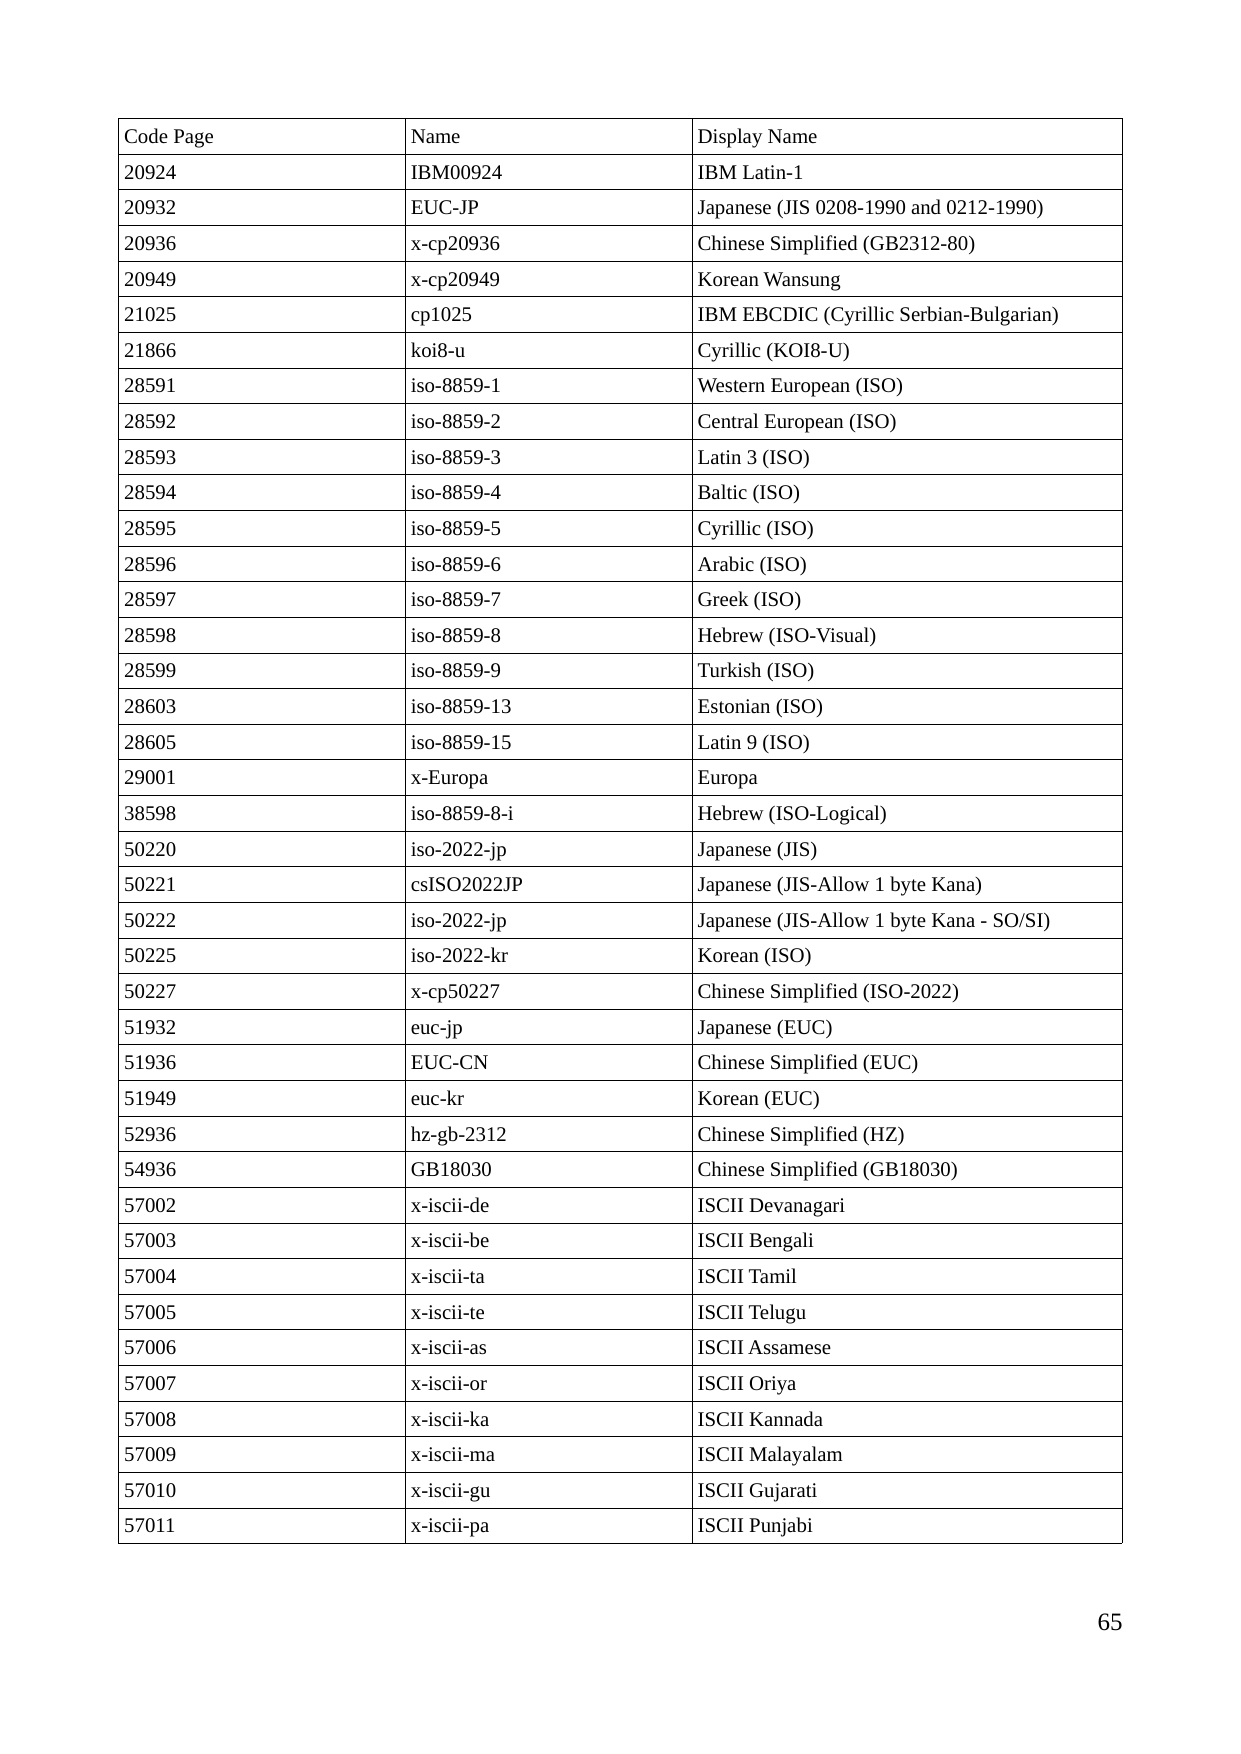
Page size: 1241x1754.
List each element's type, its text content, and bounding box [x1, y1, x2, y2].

table_cell iso-8859-9 [406, 654, 692, 688]
table_cell Cyrillic (ISO) [693, 511, 1122, 546]
table_cell ISCII Telugu [693, 1295, 1122, 1329]
table_cell Japanese (EUC) [693, 1010, 1122, 1044]
table_cell Latin 3 (ISO) [693, 440, 1122, 474]
table_cell 20936 [119, 226, 405, 261]
table_cell 28594 [119, 475, 405, 510]
table_cell Chinese Simplified (HZ) [693, 1117, 1122, 1151]
table_cell Chinese Simplified (ISO-2022) [693, 974, 1122, 1009]
table_cell 28603 [119, 689, 405, 724]
table_cell x-iscii-ka [406, 1402, 692, 1436]
table_cell iso-8859-13 [406, 689, 692, 724]
table_cell Chinese Simplified (EUC) [693, 1045, 1122, 1080]
table_cell Chinese Simplified (GB2312-80) [693, 226, 1122, 261]
table_cell IBM00924 [406, 155, 692, 189]
table_cell Japanese (JIS) [693, 832, 1122, 866]
table_cell iso-8859-3 [406, 440, 692, 474]
table_cell cp1025 [406, 297, 692, 332]
table_cell 50222 [119, 903, 405, 937]
table_cell 38598 [119, 796, 405, 831]
table_cell ISCII Punjabi [693, 1509, 1122, 1543]
table_cell iso-8859-5 [406, 511, 692, 546]
table_cell 57009 [119, 1437, 405, 1472]
table_cell 50227 [119, 974, 405, 1009]
table_cell 57005 [119, 1295, 405, 1329]
table_header Name [406, 119, 692, 154]
table_cell 28591 [119, 369, 405, 403]
table_cell 28595 [119, 511, 405, 546]
table_cell 50221 [119, 867, 405, 902]
table_cell 52936 [119, 1117, 405, 1151]
table_cell Japanese (JIS-Allow 1 byte Kana) [693, 867, 1122, 902]
table_cell 28605 [119, 725, 405, 759]
table_cell csISO2022JP [406, 867, 692, 902]
table_cell ISCII Kannada [693, 1402, 1122, 1436]
table_cell 57007 [119, 1366, 405, 1401]
table_cell x-Europa [406, 760, 692, 795]
table_cell x-iscii-ta [406, 1259, 692, 1294]
table_cell 57006 [119, 1330, 405, 1365]
table_cell x-cp20949 [406, 262, 692, 296]
table_cell 28596 [119, 547, 405, 581]
table_cell euc-jp [406, 1010, 692, 1044]
table_cell 20924 [119, 155, 405, 189]
table_cell Estonian (ISO) [693, 689, 1122, 724]
table_cell iso-2022-jp [406, 903, 692, 937]
table_cell x-iscii-ma [406, 1437, 692, 1472]
table_cell 29001 [119, 760, 405, 795]
table_header Display Name [693, 119, 1122, 154]
table_cell Europa [693, 760, 1122, 795]
table_cell 57003 [119, 1224, 405, 1258]
table_cell iso-8859-8-i [406, 796, 692, 831]
table_cell Latin 9 (ISO) [693, 725, 1122, 759]
table_cell x-iscii-or [406, 1366, 692, 1401]
table_cell 28599 [119, 654, 405, 688]
table_cell 54936 [119, 1152, 405, 1187]
table_cell 20932 [119, 190, 405, 225]
table_cell Cyrillic (KOI8-U) [693, 333, 1122, 367]
table_cell 57002 [119, 1188, 405, 1222]
table_cell 50220 [119, 832, 405, 866]
table_cell Japanese (JIS-Allow 1 byte Kana - SO/SI) [693, 903, 1122, 937]
table_cell Hebrew (ISO-Visual) [693, 618, 1122, 652]
table_cell Japanese (JIS 0208-1990 and 0212-1990) [693, 190, 1122, 225]
table_cell ISCII Bengali [693, 1224, 1122, 1258]
table_cell Turkish (ISO) [693, 654, 1122, 688]
table_cell GB18030 [406, 1152, 692, 1187]
table_cell 57011 [119, 1509, 405, 1543]
table_cell iso-8859-8 [406, 618, 692, 652]
table_cell Korean Wansung [693, 262, 1122, 296]
table_cell iso-8859-4 [406, 475, 692, 510]
table_header Code Page [119, 119, 405, 154]
table_cell koi8-u [406, 333, 692, 367]
table_cell 21025 [119, 297, 405, 332]
table_cell iso-2022-kr [406, 939, 692, 973]
table_cell ISCII Devanagari [693, 1188, 1122, 1222]
table_cell 20949 [119, 262, 405, 296]
table_cell Baltic (ISO) [693, 475, 1122, 510]
table_cell Central European (ISO) [693, 404, 1122, 439]
table_cell 21866 [119, 333, 405, 367]
table_cell x-iscii-de [406, 1188, 692, 1222]
table_cell ISCII Gujarati [693, 1473, 1122, 1507]
table_cell 28593 [119, 440, 405, 474]
table_cell Western European (ISO) [693, 369, 1122, 403]
table_cell hz-gb-2312 [406, 1117, 692, 1151]
table_cell iso-8859-6 [406, 547, 692, 581]
table_cell x-iscii-be [406, 1224, 692, 1258]
table_cell Korean (EUC) [693, 1081, 1122, 1116]
table_cell x-iscii-te [406, 1295, 692, 1329]
table_cell 28597 [119, 582, 405, 617]
table_cell euc-kr [406, 1081, 692, 1116]
table_cell EUC-JP [406, 190, 692, 225]
table_cell Korean (ISO) [693, 939, 1122, 973]
table_cell iso-8859-2 [406, 404, 692, 439]
table_cell iso-8859-7 [406, 582, 692, 617]
table_cell 28592 [119, 404, 405, 439]
table_cell Hebrew (ISO-Logical) [693, 796, 1122, 831]
table_cell x-iscii-gu [406, 1473, 692, 1507]
table_cell IBM Latin-1 [693, 155, 1122, 189]
table_cell 50225 [119, 939, 405, 973]
table_cell 28598 [119, 618, 405, 652]
table_cell iso-8859-15 [406, 725, 692, 759]
table_cell 57010 [119, 1473, 405, 1507]
table_cell Greek (ISO) [693, 582, 1122, 617]
table_cell iso-2022-jp [406, 832, 692, 866]
table_cell x-iscii-pa [406, 1509, 692, 1543]
table_cell IBM EBCDIC (Cyrillic Serbian-Bulgarian) [693, 297, 1122, 332]
table_cell 51936 [119, 1045, 405, 1080]
table_cell ISCII Tamil [693, 1259, 1122, 1294]
table_cell x-cp50227 [406, 974, 692, 1009]
table_cell iso-8859-1 [406, 369, 692, 403]
table_cell x-iscii-as [406, 1330, 692, 1365]
table_cell 51932 [119, 1010, 405, 1044]
table_cell EUC-CN [406, 1045, 692, 1080]
table_cell ISCII Oriya [693, 1366, 1122, 1401]
table_cell 57004 [119, 1259, 405, 1294]
table_cell x-cp20936 [406, 226, 692, 261]
table_cell 57008 [119, 1402, 405, 1436]
table_cell 51949 [119, 1081, 405, 1116]
table_cell Chinese Simplified (GB18030) [693, 1152, 1122, 1187]
table_cell ISCII Malayalam [693, 1437, 1122, 1472]
table_cell ISCII Assamese [693, 1330, 1122, 1365]
table_cell Arabic (ISO) [693, 547, 1122, 581]
